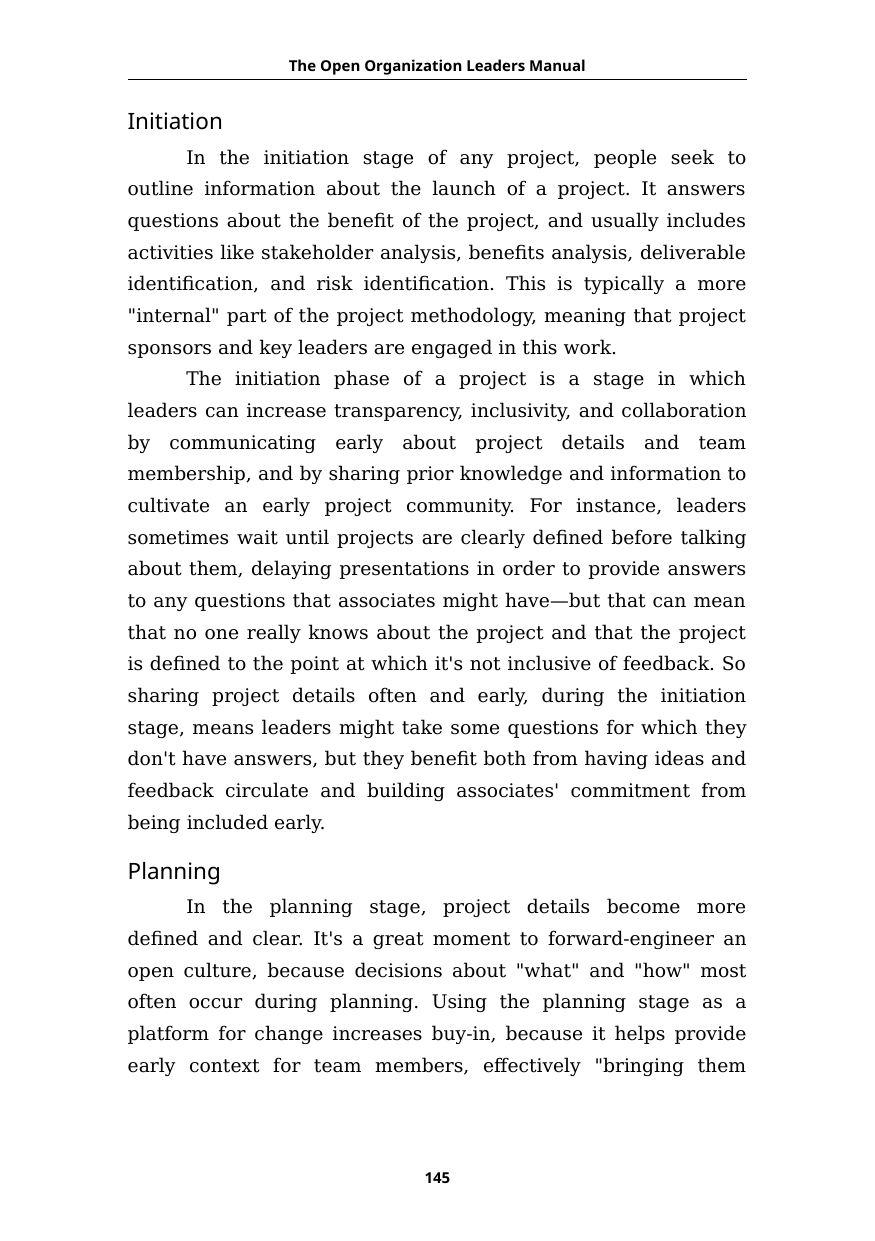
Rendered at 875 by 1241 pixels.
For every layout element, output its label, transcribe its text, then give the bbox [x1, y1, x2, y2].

text In the planning stage, project details become more defined and clear. It's a great moment to forward-engineer an open culture, because decisions about "what" and "how" most often occur during planning. Using the planning stage as a platform for change increases buy-in, because it helps provide early context for team members, effectively "bringing them [127, 896, 747, 1076]
subtitle Initiation [127, 109, 747, 135]
text The initiation phase of a project is a stage in which leaders can increase transparency, inclusivity, and collaboration by communicating early about project details and team membership, and by sharing prior knowledge and information to cultivate an early project community. For instance, leaders sometimes wait until projects are clearly defined before talking about them, delaying presentations in order to provide answers to any questions that associates might have—but that can mean that no one really knows about the project and that the project is defined to the point at which it's not inclusive of feedback. So sharing project details often and early, during the initiation stage, means leaders might take some questions for which they don't have answers, but they benefit both from having ideas and feedback circulate and building associates' commitment from being included early. [127, 368, 747, 833]
subtitle Planning [127, 858, 747, 884]
text In the initiation stage of any project, people seek to outline information about the launch of a project. It answers questions about the benefit of the project, and usually includes activities like stakeholder analysis, benefits analysis, deliverable identification, and risk identification. This is typically a more "internal" part of the project methodology, meaning that project sponsors and key leaders are engaged in this work. [127, 147, 747, 358]
